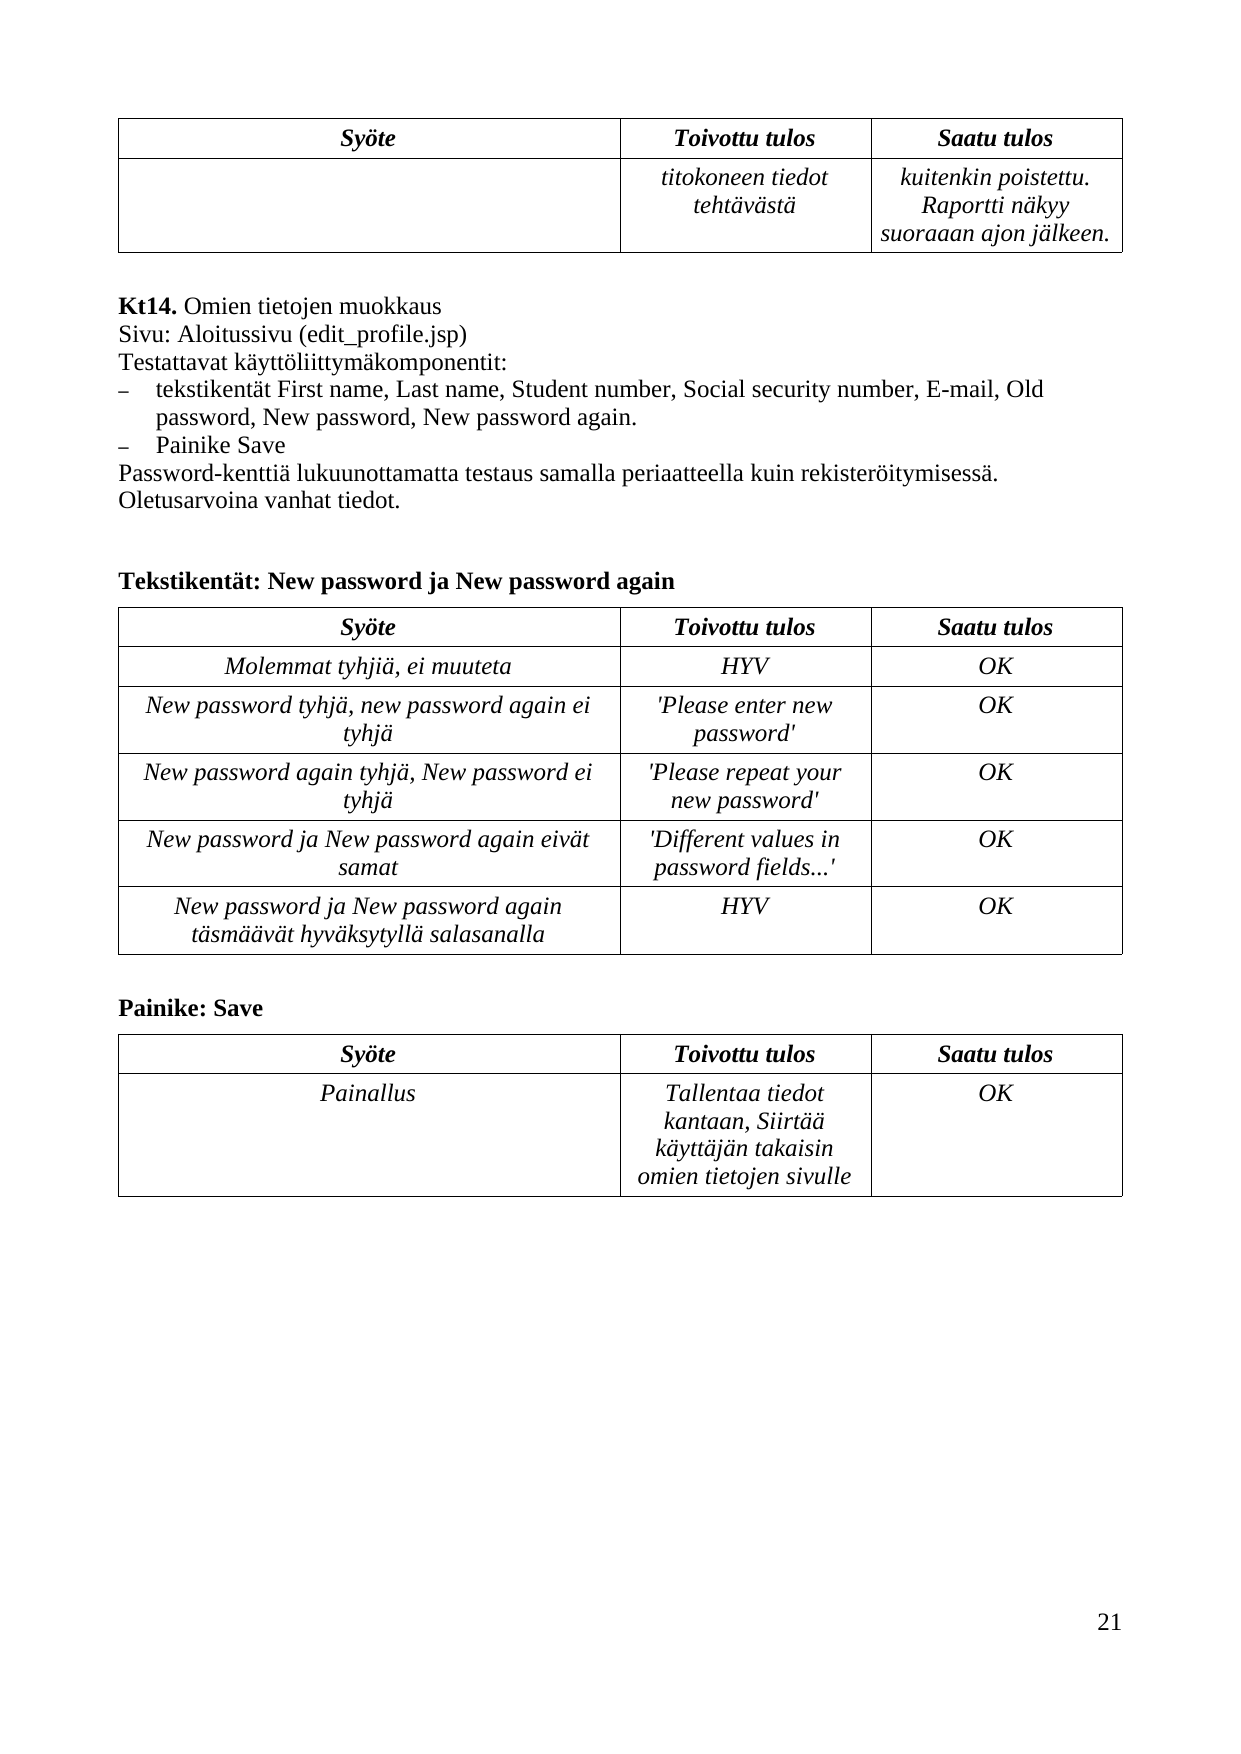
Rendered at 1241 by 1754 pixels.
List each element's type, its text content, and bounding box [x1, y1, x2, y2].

text Painike: Save [118, 994, 1122, 1021]
table_header Toivottu tulos [621, 1035, 871, 1073]
table_cell Molemmat tyhjiä, ei muuteta [119, 647, 620, 686]
table_cell OK [872, 647, 1122, 686]
list tekstikentät First name, Last name, Student number, Social security number, E-mail, Old password, New password, New password again. [118, 376, 1122, 431]
table_cell 'Different values in password fields...' [621, 821, 871, 886]
table_cell OK [872, 754, 1122, 819]
table_cell OK [872, 887, 1122, 953]
table_header Saatu tulos [872, 1035, 1122, 1073]
table_header Saatu tulos [872, 608, 1122, 646]
table_header Syöte [119, 1035, 620, 1073]
table_cell 'Please repeat your new password' [621, 754, 871, 819]
table_header Toivottu tulos [621, 119, 871, 157]
text Testattavat käyttöliittymäkomponentit: [118, 348, 1122, 376]
table_cell titokoneen tiedot tehtävästä [621, 159, 871, 252]
table_header Syöte [119, 119, 620, 157]
text Sivu: Aloitussivu (edit_profile.jsp) [118, 320, 1122, 348]
table_header Saatu tulos [872, 119, 1122, 157]
table_cell New password ja New password again eivät samat [119, 821, 620, 886]
table_cell [119, 159, 620, 252]
text Kt14. Omien tietojen muokkaus [118, 292, 1122, 320]
table_cell OK [872, 1074, 1122, 1196]
table_cell OK [872, 821, 1122, 886]
table_cell New password tyhjä, new password again ei tyhjä [119, 687, 620, 752]
table_cell HYV [621, 887, 871, 953]
text Password-kenttiä lukuunottamatta testaus samalla periaatteella kuin rekisteröitymisessä. Oletusarvoina vanhat tiedot. [118, 459, 1122, 514]
table_cell kuitenkin poistettu. Raportti näkyy suoraaan ajon jälkeen. [872, 159, 1122, 252]
text Tekstikentät: New password ja New password again [118, 567, 1122, 594]
list Painike Save [118, 431, 1122, 459]
table_header Syöte [119, 608, 620, 646]
table_cell New password again tyhjä, New password ei tyhjä [119, 754, 620, 819]
table_cell Tallentaa tiedot kantaan, Siirtää käyttäjän takaisin omien tietojen sivulle [621, 1074, 871, 1196]
table_header Toivottu tulos [621, 608, 871, 646]
table_cell Painallus [119, 1074, 620, 1196]
table_cell New password ja New password again täsmäävät hyväksytyllä salasanalla [119, 887, 620, 953]
table_cell 'Please enter new password' [621, 687, 871, 752]
table_cell OK [872, 687, 1122, 752]
table_cell HYV [621, 647, 871, 686]
